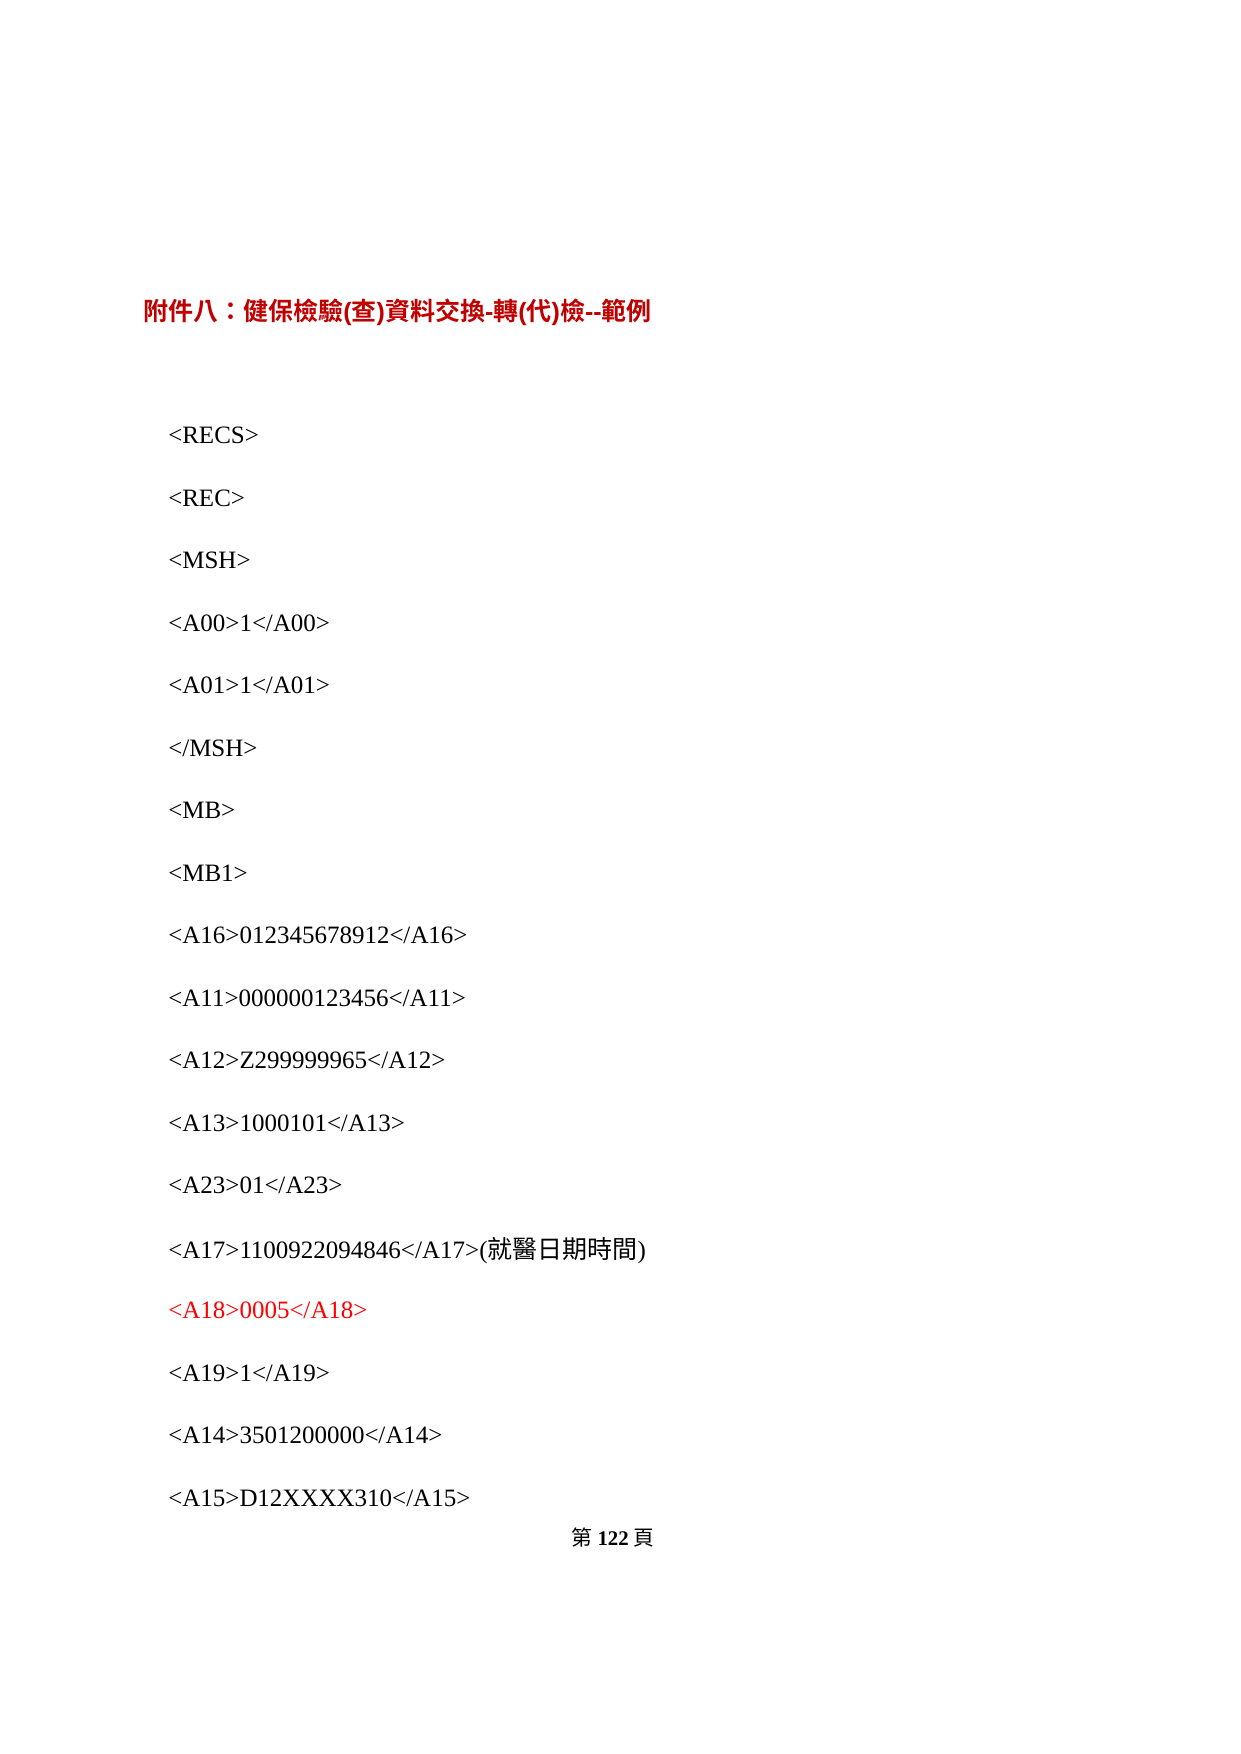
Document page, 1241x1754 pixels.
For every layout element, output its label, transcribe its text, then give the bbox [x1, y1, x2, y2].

text <A11>000000123456</A11> [168, 956, 1082, 1018]
text <A14>3501200000</A14> [168, 1393, 1082, 1456]
text <A12>Z299999965</A12> [168, 1018, 1082, 1081]
text <MB> [168, 768, 1082, 831]
text <A23>01</A23> [168, 1143, 1082, 1206]
text <MB1> [168, 831, 1082, 893]
text <A18>0005</A18> [168, 1268, 1082, 1331]
text <A17>1100922094846</A17>(就醫日期時間) [168, 1206, 1082, 1268]
text <RECS> [168, 393, 1082, 456]
text <MSH> [168, 518, 1082, 581]
subtitle 附件八：健保檢驗(查)資料交換-轉(代)檢--範例 [143, 268, 1082, 331]
text <A16>012345678912</A16> [168, 893, 1082, 956]
text </MSH> [168, 706, 1082, 768]
text <A13>1000101</A13> [168, 1081, 1082, 1143]
text <REC> [168, 456, 1082, 518]
text <A00>1</A00> [168, 581, 1082, 643]
text <A19>1</A19> [168, 1331, 1082, 1393]
text <A01>1</A01> [168, 643, 1082, 706]
text <A15>D12XXXX310</A15> [168, 1456, 1082, 1518]
